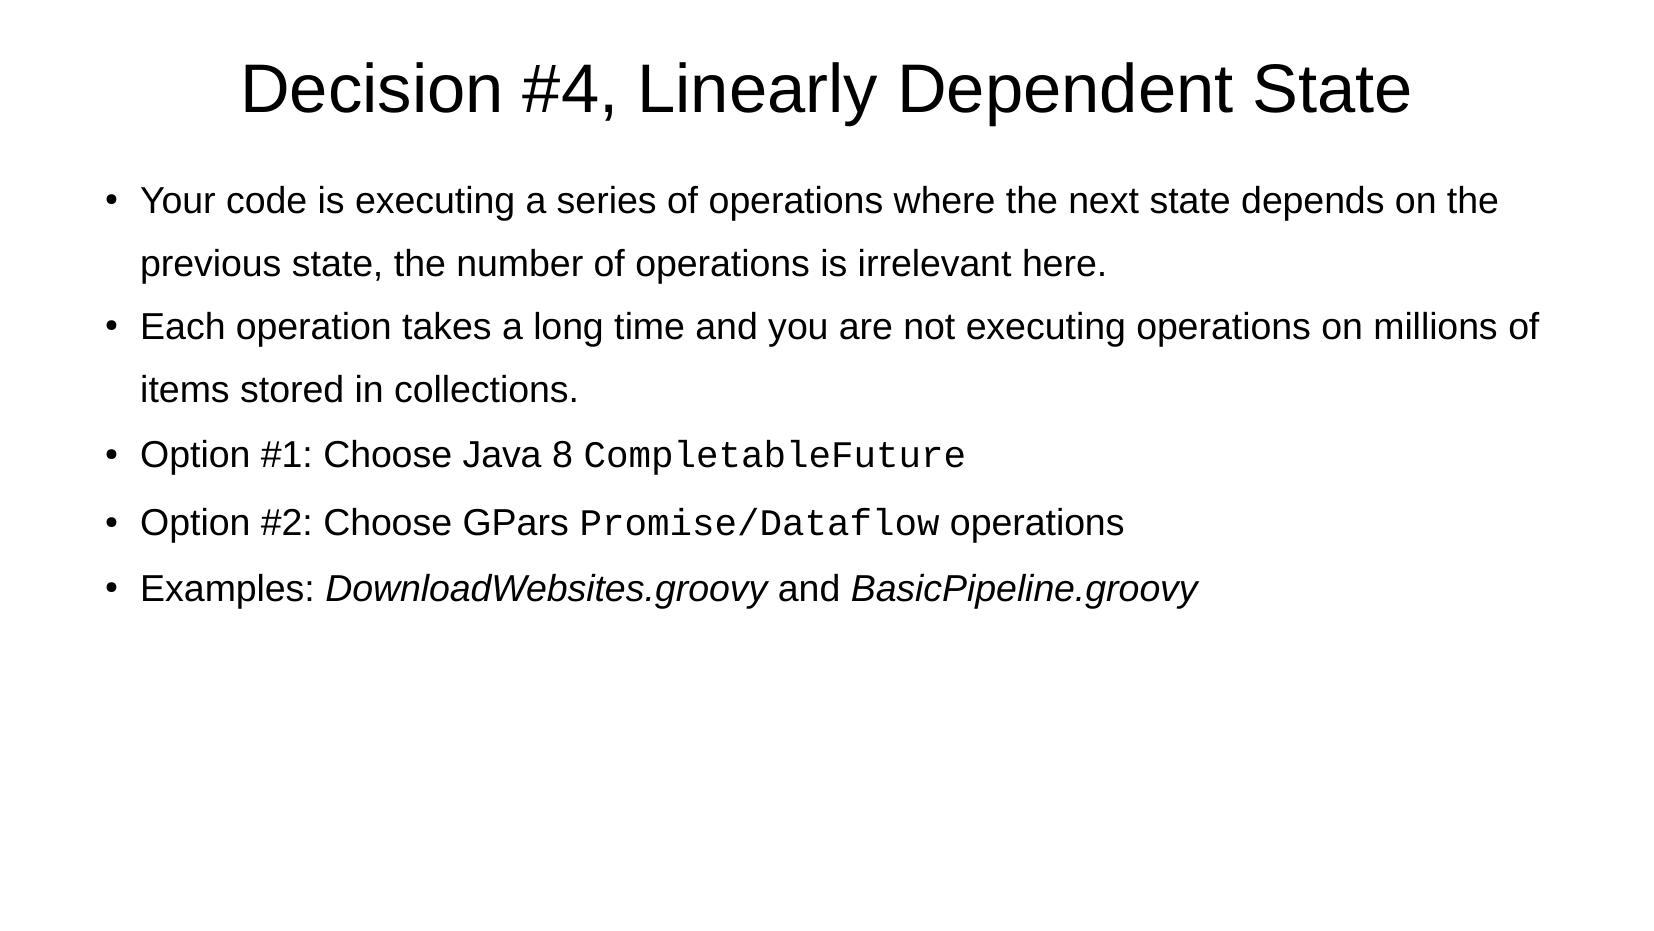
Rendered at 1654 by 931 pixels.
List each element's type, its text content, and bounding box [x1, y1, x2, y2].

text_box Your code is executing a series of operations where the next state depends on the previous state, the number of operations is irrelevant here. Each operation takes a long time and you are not executing operations on millions of items stored in collections. Option #1: Choose Java 8 CompletableFuture Option #2: Choose GPars Promise/Dataflow operations Examples: DownloadWebsites.groovy and BasicPipeline.groovy [90, 151, 1561, 790]
title Decision #4, Linearly Dependent State [82, 42, 1571, 136]
